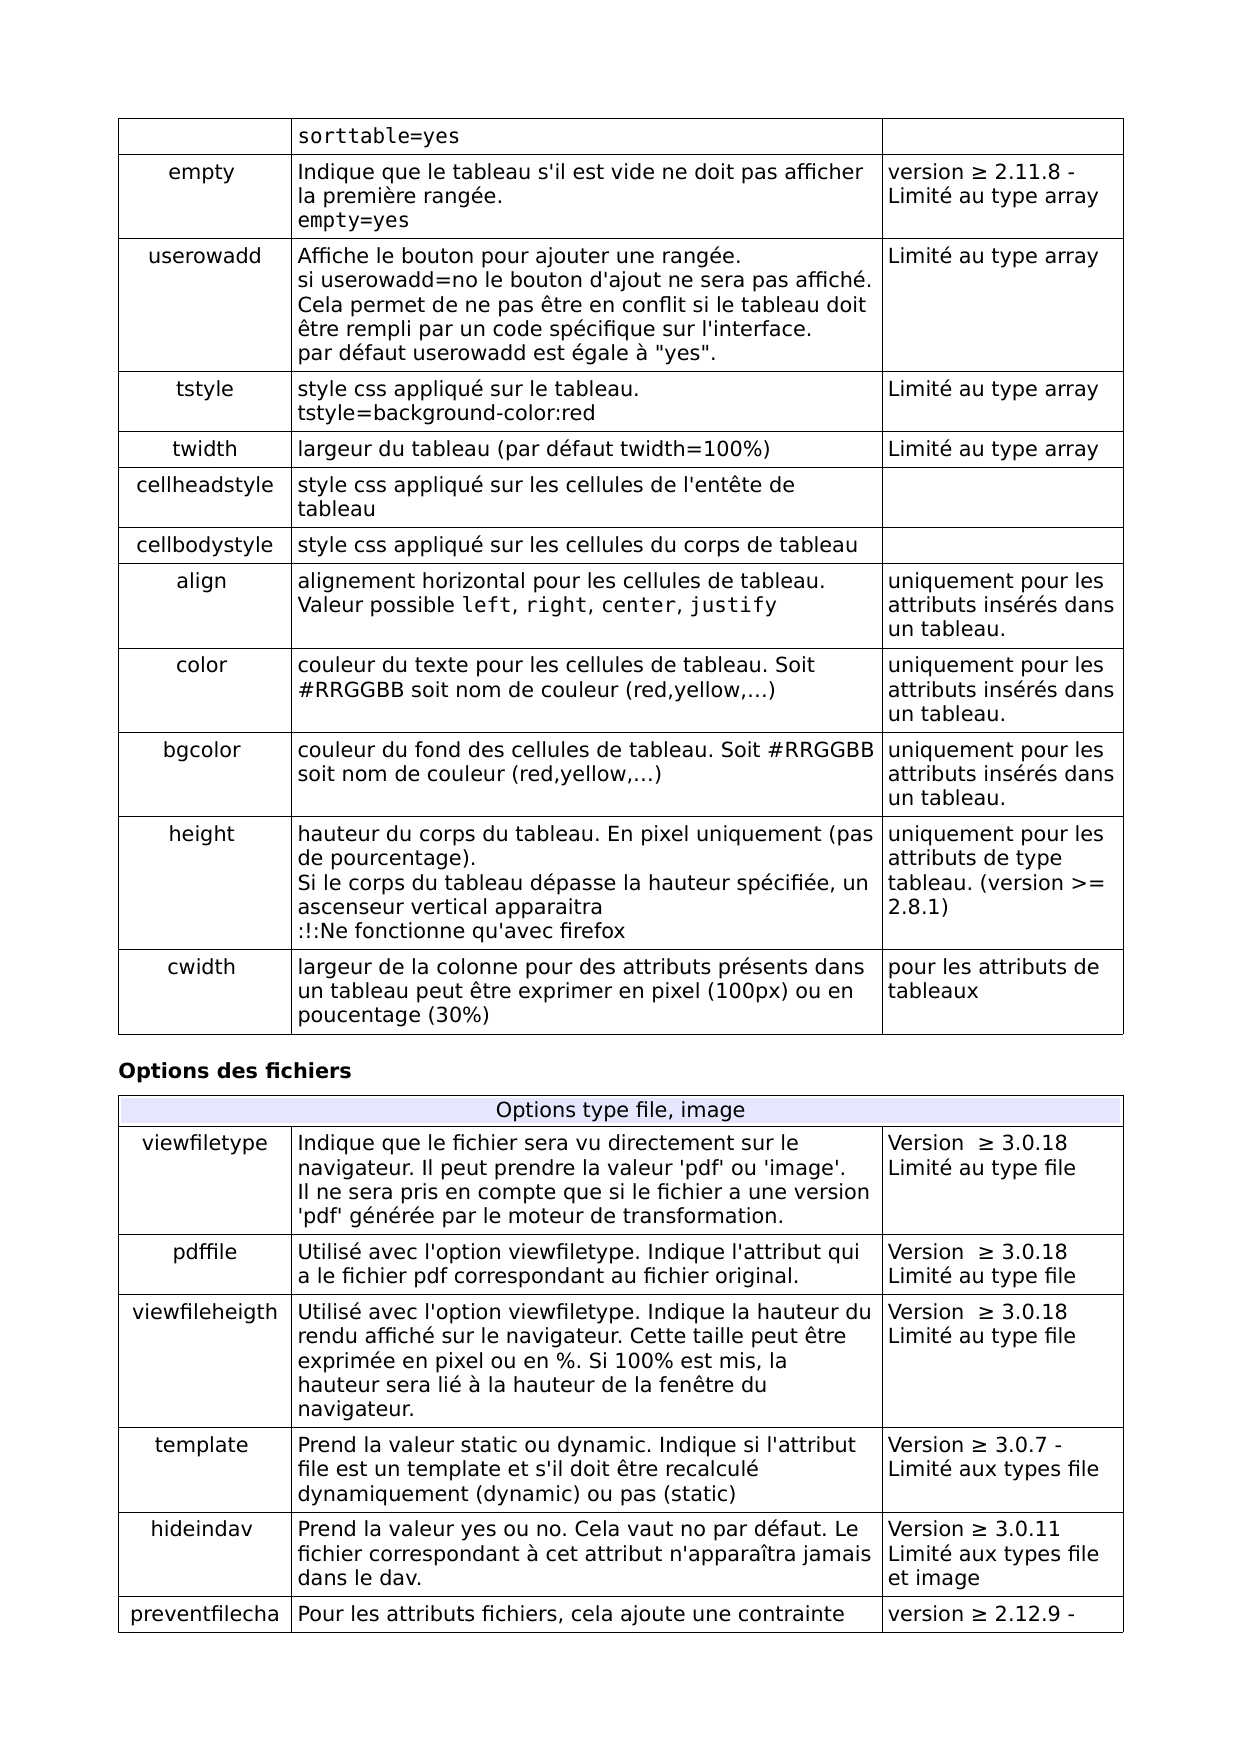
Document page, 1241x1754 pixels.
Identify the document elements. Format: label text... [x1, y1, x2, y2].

table_cell tstyle [119, 372, 291, 431]
table_cell [883, 468, 1123, 527]
table_cell Version ≥ 3.0.7 - Limité aux types file [883, 1428, 1123, 1512]
table_cell hauteur du corps du tableau. En pixel uniquement (pas de pourcentage). Si le corps du tableau dépasse la hauteur spécifiée, un ascenseur vertical apparaitra :!:Ne fonctionne qu'avec firefox [292, 817, 882, 949]
table_cell color [119, 649, 291, 732]
table_cell hideindav [119, 1513, 291, 1596]
table_cell cellheadstyle [119, 468, 291, 527]
table_cell uniquement pour les attributs insérés dans un tableau. [883, 564, 1123, 647]
table_cell height [119, 817, 291, 949]
table_cell bgcolor [119, 733, 291, 816]
table_cell Indique que le tableau s'il est vide ne doit pas afficher la première rangée. empty=yes [292, 155, 882, 238]
table_cell uniquement pour les attributs insérés dans un tableau. [883, 733, 1123, 816]
table_cell Affiche le bouton pour ajouter une rangée. si userowadd=no le bouton d'ajout ne sera pas affiché. Cela permet de ne pas être en conflit si le tableau doit être rempli par un code spécifique sur l'interface. par défaut userowadd est égale à "yes". [292, 239, 882, 371]
table_cell Limité au type array [883, 372, 1123, 431]
table_cell version ≥ 2.11.8 - Limité au type array [883, 155, 1123, 238]
table_cell Indique que le fichier sera vu directement sur le navigateur. Il peut prendre la valeur 'pdf' ou 'image'. Il ne sera pris en compte que si le fichier a une version 'pdf' générée par le moteur de transformation. [292, 1127, 882, 1234]
table_cell cellbodystyle [119, 528, 291, 563]
table_cell align [119, 564, 291, 647]
table_cell alignement horizontal pour les cellules de tableau. Valeur possible left, right, center, justify [292, 564, 882, 647]
table_cell style css appliqué sur les cellules du corps de tableau [292, 528, 882, 563]
subtitle Options des fichiers [118, 1059, 1122, 1083]
table_cell pour les attributs de tableaux [883, 950, 1123, 1033]
table_cell pdffile [119, 1235, 291, 1294]
table_cell uniquement pour les attributs de type tableau. (version >= 2.8.1) [883, 817, 1123, 949]
table_cell Version ≥ 3.0.11 Limité aux types file et image [883, 1513, 1123, 1596]
table_cell couleur du fond des cellules de tableau. Soit #RRGGBB soit nom de couleur (red,yellow,…) [292, 733, 882, 816]
table_cell [883, 119, 1123, 154]
table_cell Pour les attributs fichiers, cela ajoute une contrainte [292, 1597, 882, 1632]
table_cell Version ≥ 3.0.18 Limité au type file [883, 1127, 1123, 1234]
table_cell largeur du tableau (par défaut twidth=100%) [292, 432, 882, 467]
table_cell empty [119, 155, 291, 238]
table_cell template [119, 1428, 291, 1512]
table_cell Version ≥ 3.0.18 Limité au type file [883, 1235, 1123, 1294]
table_cell Utilisé avec l'option viewfiletype. Indique la hauteur du rendu affiché sur le navigateur. Cette taille peut être exprimée en pixel ou en %. Si 100% est mis, la hauteur sera lié à la hauteur de la fenêtre du navigateur. [292, 1295, 882, 1427]
table_cell couleur du texte pour les cellules de tableau. Soit #RRGGBB soit nom de couleur (red,yellow,…) [292, 649, 882, 732]
table_cell Limité au type array [883, 432, 1123, 467]
table_cell userowadd [119, 239, 291, 371]
table_cell largeur de la colonne pour des attributs présents dans un tableau peut être exprimer en pixel (100px) ou en poucentage (30%) [292, 950, 882, 1033]
table_cell version ≥ 2.12.9 [883, 1597, 1123, 1632]
table_cell Limité au type array [883, 239, 1123, 371]
table_cell [119, 119, 291, 154]
table_cell cwidth [119, 950, 291, 1033]
table_cell Prend la valeur yes ou no. Cela vaut no par défaut. Le fichier correspondant à cet attribut n'apparaîtra jamais dans le dav. [292, 1513, 882, 1596]
table_cell twidth [119, 432, 291, 467]
table_header Options type file, image [119, 1096, 1123, 1126]
table_cell [883, 528, 1123, 563]
table_cell style css appliqué sur les cellules de l'entête de tableau [292, 468, 882, 527]
table_cell viewfiletype [119, 1127, 291, 1234]
table_cell Utilisé avec l'option viewfiletype. Indique l'attribut qui a le fichier pdf correspondant au fichier original. [292, 1235, 882, 1294]
table_cell sorttable=yes [292, 119, 882, 154]
table_cell uniquement pour les attributs insérés dans un tableau. [883, 649, 1123, 732]
table_cell Version ≥ 3.0.18 Limité au type file [883, 1295, 1123, 1427]
table_cell viewfileheigth [119, 1295, 291, 1427]
table_cell preventfilecha [119, 1597, 291, 1632]
table_cell Prend la valeur static ou dynamic. Indique si l'attribut file est un template et s'il doit être recalculé dynamiquement (dynamic) ou pas (static) [292, 1428, 882, 1512]
table_cell style css appliqué sur le tableau. tstyle=background-color:red [292, 372, 882, 431]
